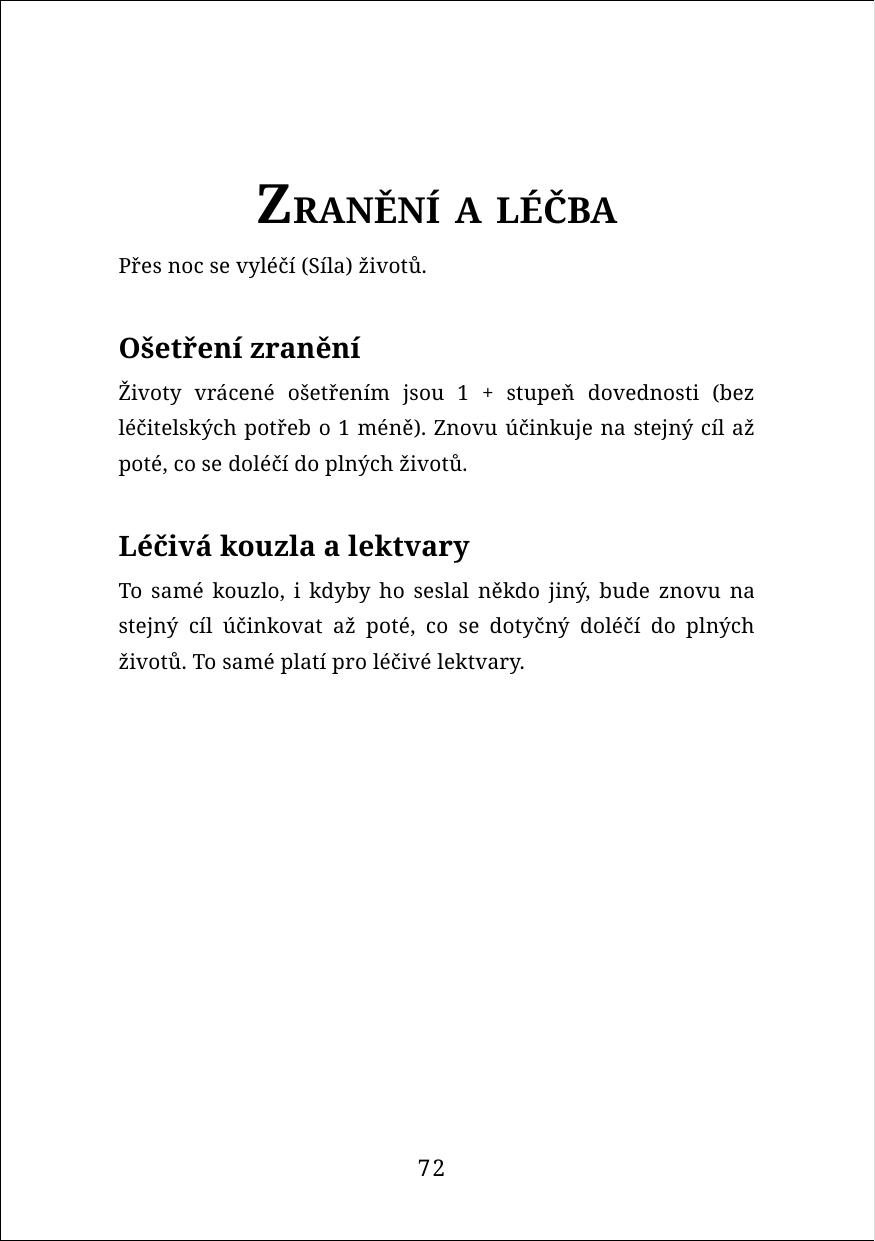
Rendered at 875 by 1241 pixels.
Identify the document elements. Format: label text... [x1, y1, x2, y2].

subtitle Ošetření zranění [118, 328, 756, 366]
text Přes noc se vyléčí (Síla) životů. [118, 251, 756, 279]
subtitle Léčivá kouzla a lektvary [118, 526, 756, 564]
text To samé kouzlo, i kdyby ho seslal někdo jiný, bude znovu na stejný cíl účinkovat až poté, co se dotyčný doléčí do plných životů. To samé platí pro léčivé lektvary. [118, 576, 756, 676]
text Životy vrácené ošetřením jsou 1 + stupeň dovednosti (bez léčitelských potřeb o 1 méně). Znovu účinkuje na stejný cíl až poté, co se doléčí do plných životů. [118, 378, 756, 477]
subtitle Zranění a léčba [118, 166, 756, 239]
